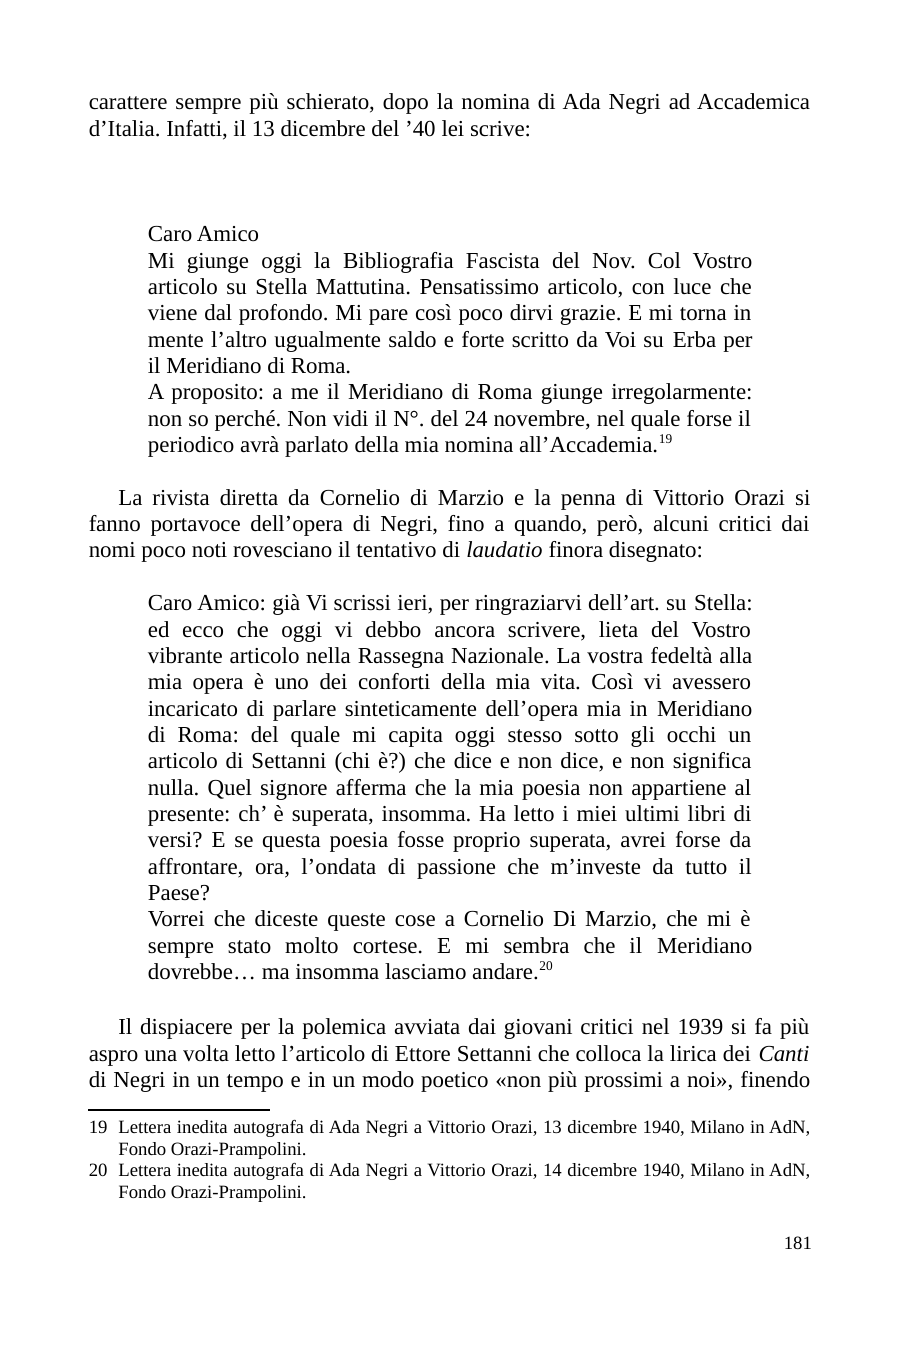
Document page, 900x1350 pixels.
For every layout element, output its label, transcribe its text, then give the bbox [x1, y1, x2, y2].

text Il dispiacere per la polemica avviata dai giovani critici nel 1939 si fa più aspro una volta letto l’articolo di Ettore Settanni che colloca la lirica dei Canti di Negri in un tempo e in un modo poetico «non più prossimi a noi», finendo [88, 1013, 811, 1092]
text La rivista diretta da Cornelio di Marzio e la penna di Vittorio Orazi si fanno portavoce dell’opera di Negri, fino a quando, però, alcuni critici dai nomi poco noti rovesciano il tentativo di laudatio finora disegnato: [88, 484, 811, 563]
text Vorrei che diceste queste cose a Cornelio Di Marzio, che mi è sempre stato molto cortese. E mi sembra che il Meridiano dovrebbe… ma insomma lasciamo andare. [148, 906, 752, 984]
text A proposito: a me il Meridiano di Roma giunge irregolarmente: non so perché. Non vidi il N°. del 24 novembre, nel quale forse il periodico avrà parlato della mia nomina all’Accademia. [148, 378, 752, 457]
text Caro Amico [148, 220, 752, 247]
text Lettera inedita autografa di Ada Negri a Vittorio Orazi, 13 dicembre 1940, Milano in AdN, Fondo Orazi-Prampolini. [88, 1116, 811, 1159]
text Lettera inedita autografa di Ada Negri a Vittorio Orazi, 14 dicembre 1940, Milano in AdN, Fondo Orazi-Prampolini. [88, 1159, 811, 1202]
text Mi giunge oggi la Bibliografia Fascista del Nov. Col Vostro articolo su Stella Mattutina. Pensatissimo articolo, con luce che viene dal profondo. Mi pare così poco dirvi grazie. E mi torna in mente l’altro ugualmente saldo e forte scritto da Voi su Erba per il Meridiano di Roma. [148, 247, 752, 378]
text carattere sempre più schierato, dopo la nomina di Ada Negri ad Accademica d’Italia. Infatti, il 13 dicembre del ’40 lei scrive: [88, 88, 811, 141]
text Caro Amico: già Vi scrissi ieri, per ringraziarvi dell’art. su Stella: ed ecco che oggi vi debbo ancora scrivere, lieta del Vostro vibrante articolo nella Rassegna Nazionale. La vostra fedeltà alla mia opera è uno dei conforti della mia vita. Così vi avessero incaricato di parlare sinteticamente dell’opera mia in Meridiano di Roma: del quale mi capita oggi stesso sotto gli occhi un articolo di Settanni (chi è?) che dice e non dice, e non significa nulla. Quel signore afferma che la mia poesia non appartiene al presente: ch’ è superata, insomma. Ha letto i miei ultimi libri di versi? E se questa poesia fosse proprio superata, avrei forse da affrontare, ora, l’ondata di passione che m’investe da tutto il Paese? [148, 589, 752, 906]
